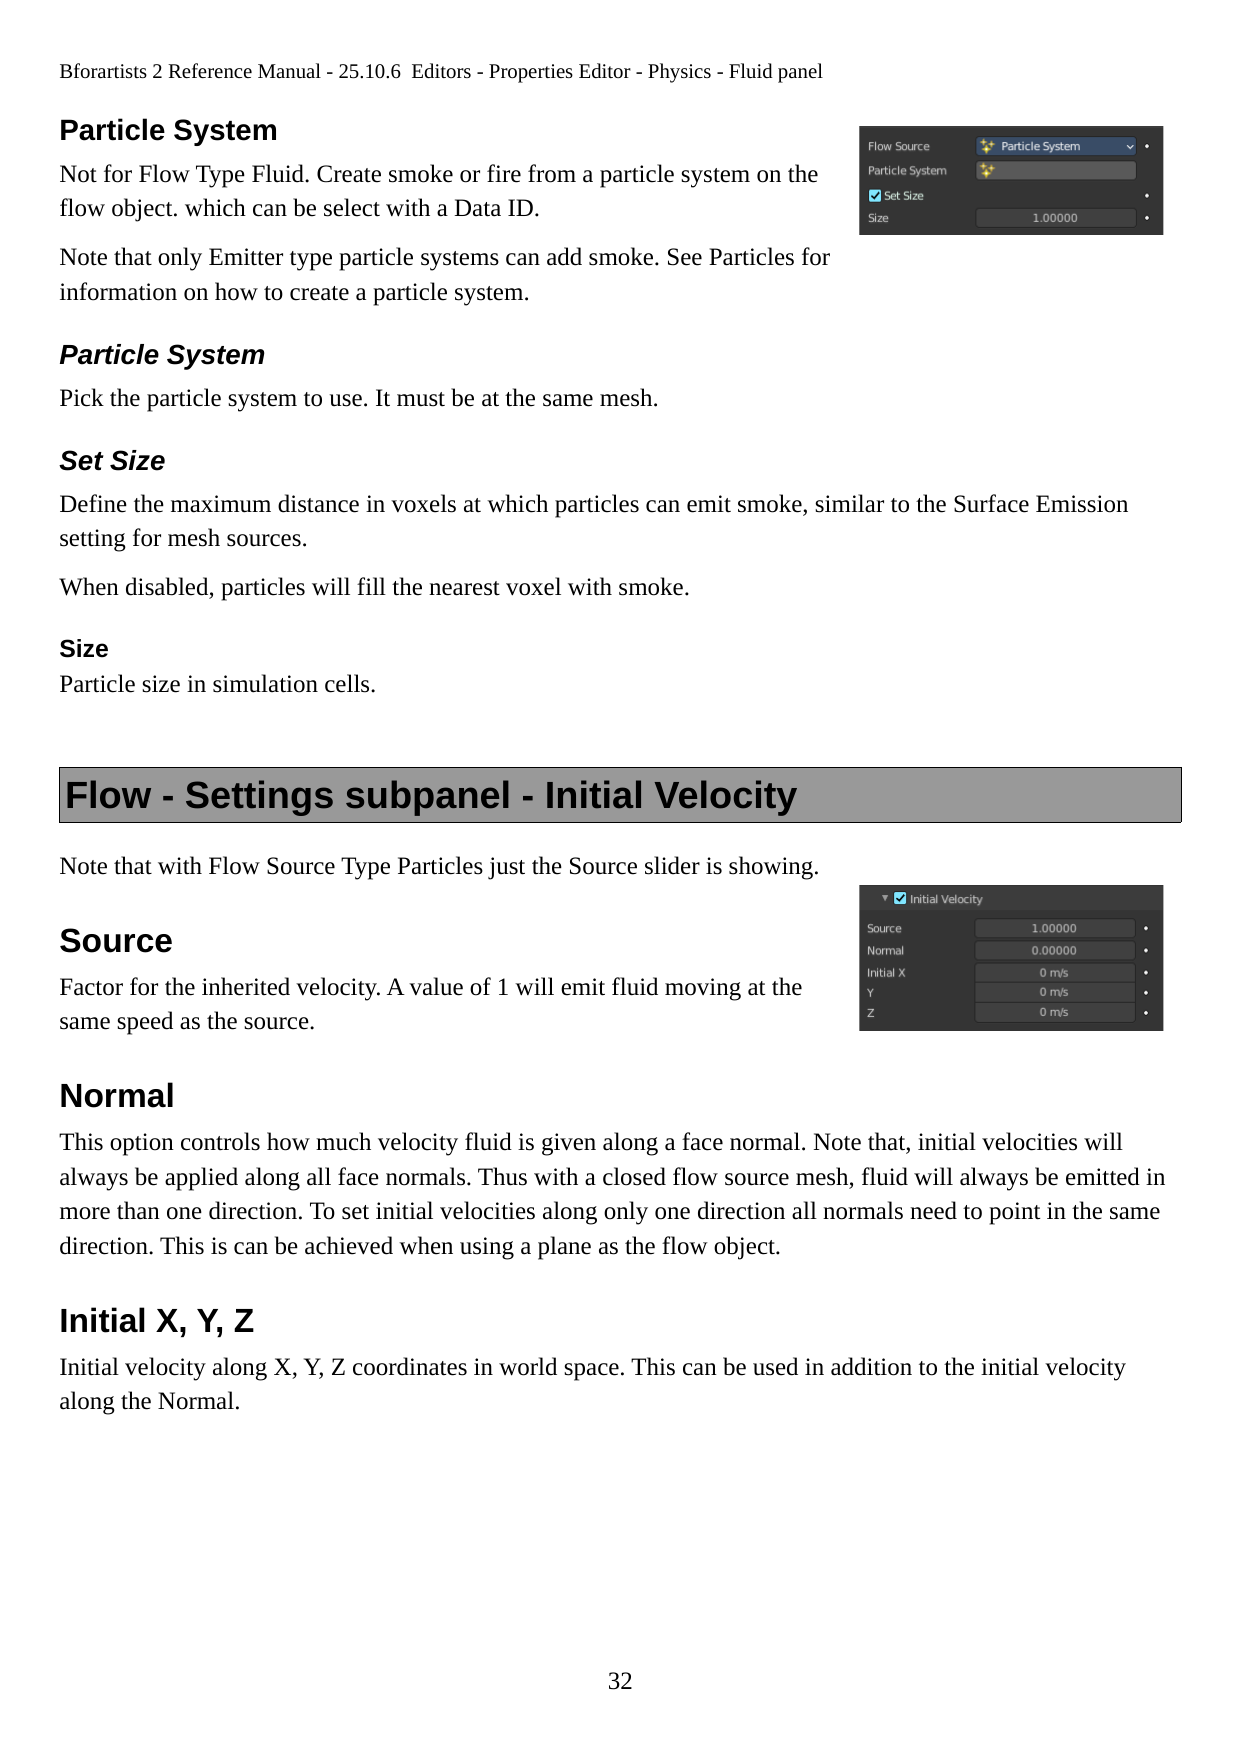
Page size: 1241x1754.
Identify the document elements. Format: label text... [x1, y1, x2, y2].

subtitle Normal [59, 1076, 1181, 1115]
text Note that only Emitter type particle systems can add smoke. See Particles for information on how to create a particle system. [59, 242, 1181, 306]
text Particle size in simulation cells. [59, 669, 1181, 697]
text Define the maximum distance in voxels at which particles can emit smoke, similar to the Surface Emission setting for mesh sources. [59, 489, 1181, 552]
text Not for Flow Type Fluid. Create smoke or fire from a particle system on the flow object. which can be select with a Data ID. [59, 159, 859, 222]
table_header Flow - Settings subpanel - Initial Velocity [60, 768, 1181, 822]
text Note that with Flow Source Type Particles just the Source slider is showing. [59, 851, 1181, 879]
subtitle Set Size [59, 444, 1181, 476]
subtitle Particle System [59, 338, 1181, 370]
text Initial velocity along X, Y, Z coordinates in world space. This can be used in addition to the initial velocity along the Normal. [59, 1352, 1181, 1415]
subtitle Particle System [59, 113, 1181, 146]
text When disabled, particles will fill the nearest voxel with smoke. [59, 572, 1181, 601]
picture [859, 885, 1164, 1031]
text Pick the particle system to use. It must be at the same mesh. [59, 383, 1181, 412]
subtitle [1164, 921, 1181, 959]
subtitle Size [59, 634, 1181, 662]
text This option controls how much velocity fluid is given along a face normal. Note that, initial velocities will always be applied along all face normals. Thus with a closed flow source mesh, fluid will always be emitted in more than one direction. To set initial velocities along only one direction all normals need to point in the same direction. This is can be achieved when using a plane as the flow object. [59, 1127, 1181, 1259]
picture [859, 126, 1164, 235]
subtitle Initial X, Y, Z [59, 1301, 1181, 1339]
subtitle Source [59, 921, 859, 959]
text Factor for the inherited velocity. A value of 1 will emit fluid moving at the same speed as the source. [59, 972, 1181, 1035]
